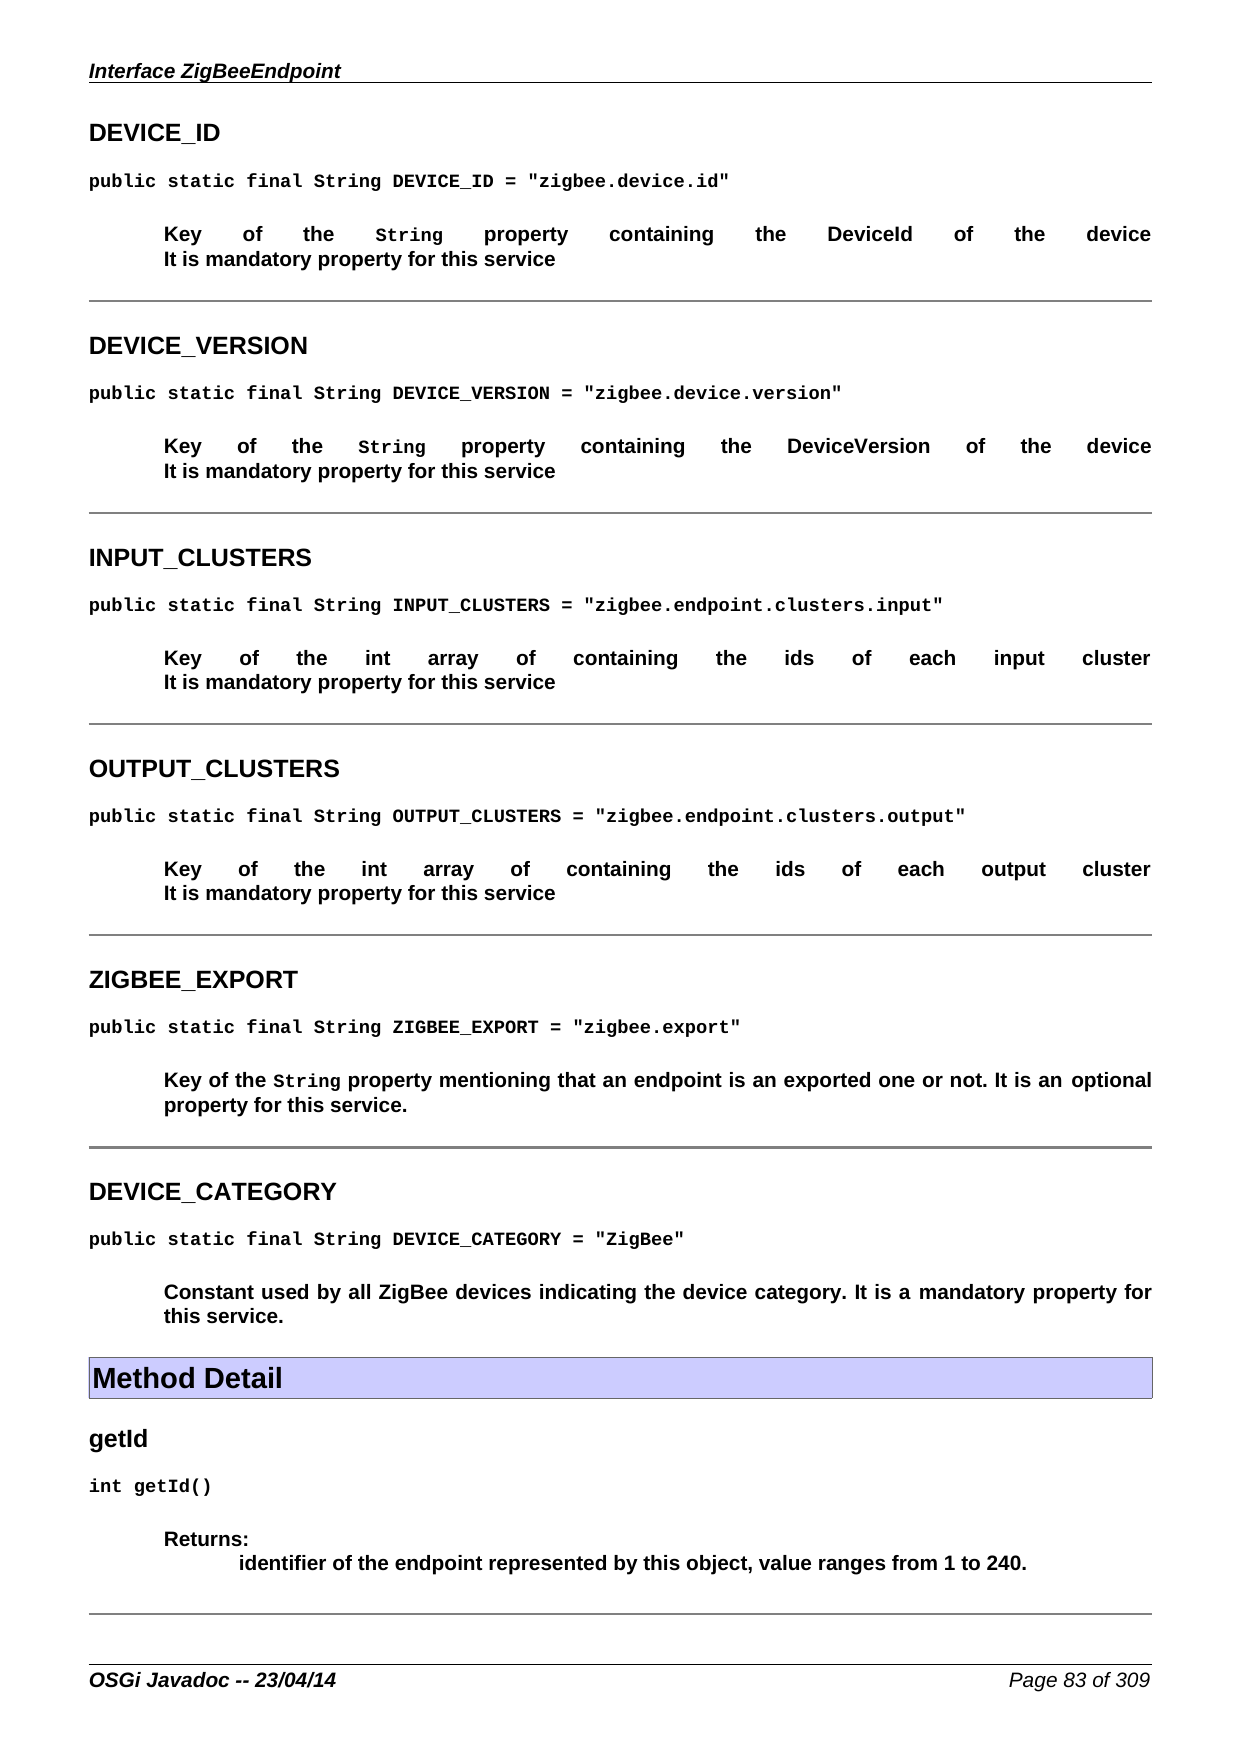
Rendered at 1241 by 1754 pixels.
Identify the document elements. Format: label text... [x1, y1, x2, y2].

text public static final String DEVICE_CATEGORY = "ZigBee" [88, 1230, 1152, 1251]
subtitle ZIGBEE_EXPORT [88, 965, 1152, 993]
text public static final String DEVICE_ID = "zigbee.device.id" [88, 171, 1152, 193]
text Key of the int array of containing the ids of each output cluster It is mandatory property for this service [163, 857, 1152, 905]
text Returns: [163, 1527, 1152, 1551]
text Key of the String property containing the DeviceVersion of the device It is mandatory property for this service [163, 434, 1152, 483]
subtitle INPUT_CLUSTERS [88, 543, 1152, 572]
subtitle DEVICE_ID [88, 118, 1152, 147]
text identifier of the endpoint represented by this object, value ranges from 1 to 240. [238, 1551, 1152, 1575]
text Key of the int array of containing the ids of each input cluster It is mandatory property for this service [163, 646, 1152, 694]
text public static final String ZIGBEE_EXPORT = "zigbee.export" [88, 1018, 1152, 1039]
subtitle DEVICE_VERSION [88, 331, 1152, 359]
text Key of the String property mentioning that an endpoint is an exported one or not. It is an optional property for this service. [163, 1068, 1152, 1117]
subtitle getId [88, 1423, 1152, 1452]
subtitle OUTPUT_CLUSTERS [88, 754, 1152, 782]
text int getId() [88, 1476, 1152, 1498]
text public static final String OUTPUT_CLUSTERS = "zigbee.endpoint.clusters.output" [88, 807, 1152, 828]
text public static final String DEVICE_VERSION = "zigbee.device.version" [88, 383, 1152, 405]
subtitle DEVICE_CATEGORY [88, 1177, 1152, 1206]
text Constant used by all ZigBee devices indicating the device category. It is a mandatory property for this service. [163, 1280, 1152, 1328]
text Key of the String property containing the DeviceId of the device It is mandatory property for this service [163, 222, 1152, 271]
subtitle Method Detail [90, 1358, 1152, 1398]
text public static final String INPUT_CLUSTERS = "zigbee.endpoint.clusters.input" [88, 596, 1152, 617]
